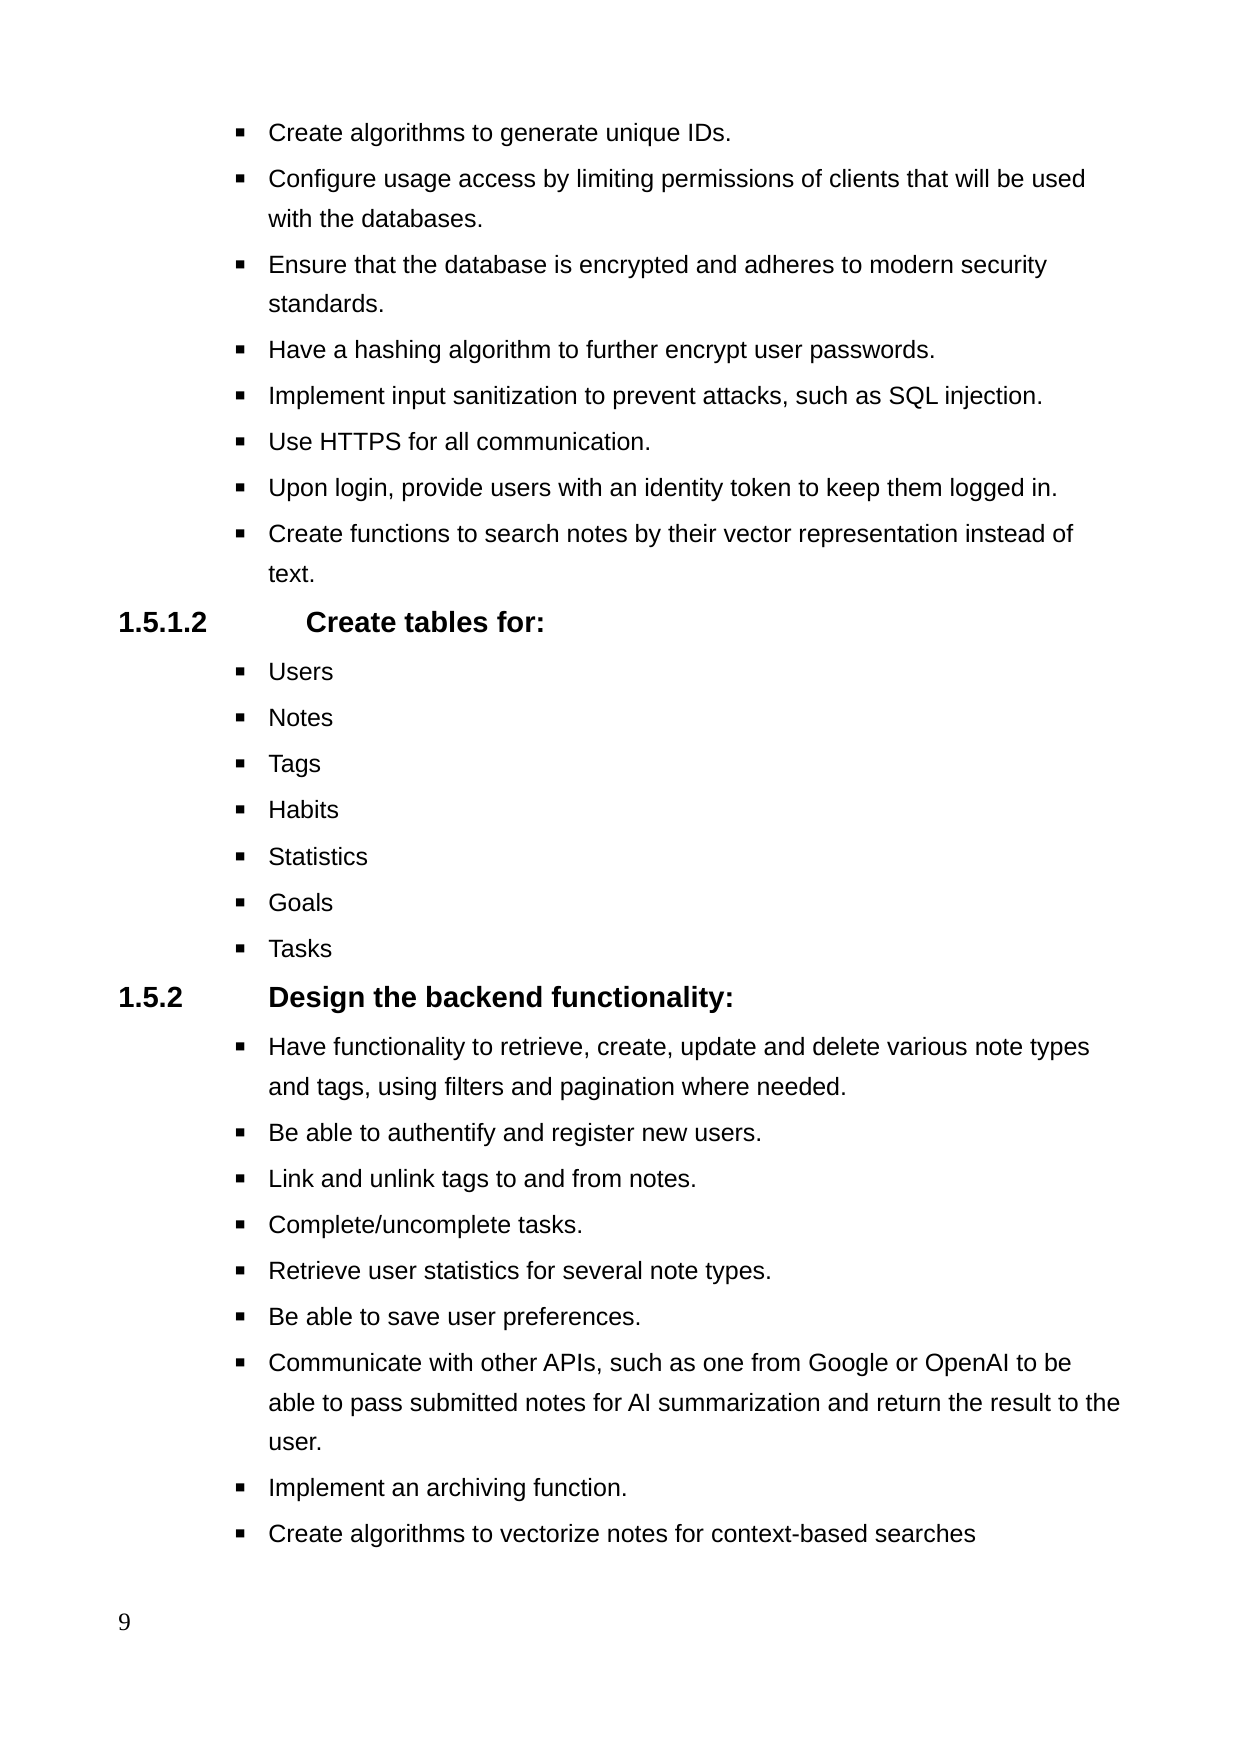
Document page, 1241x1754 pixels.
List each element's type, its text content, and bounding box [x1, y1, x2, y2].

list Design the backend functionality: [118, 980, 1122, 1013]
list Create algorithms to generate unique IDs. [231, 118, 1122, 147]
list Create algorithms to vectorize notes for context-based searches [231, 1519, 1122, 1587]
list Create tables for: [118, 605, 1122, 638]
list Retrieve user statistics for several note types. [231, 1256, 1122, 1285]
list Implement input sanitization to prevent attacks, such as SQL injection. [231, 381, 1122, 410]
list Use HTTPS for all communication. [231, 427, 1122, 456]
list Configure usage access by limiting permissions of clients that will be used with the databases. [231, 164, 1122, 233]
list Tasks [231, 934, 1122, 962]
list Have functionality to retrieve, create, update and delete various note types and tags, using filters and pagination where needed. [231, 1032, 1122, 1101]
list Be able to authentify and register new users. [231, 1118, 1122, 1147]
list Have a hashing algorithm to further encrypt user passwords. [231, 335, 1122, 364]
list Link and unlink tags to and from notes. [231, 1164, 1122, 1193]
list Create functions to search notes by their vector representation instead of text. [231, 519, 1122, 588]
list Implement an archiving function. [231, 1473, 1122, 1502]
list Tags [231, 749, 1122, 778]
list Notes [231, 703, 1122, 732]
list Habits [231, 796, 1122, 824]
list Complete/uncomplete tasks. [231, 1210, 1122, 1239]
list Upon login, provide users with an identity token to keep them logged in. [231, 473, 1122, 502]
list Ensure that the database is encrypted and adheres to modern security standards. [231, 250, 1122, 318]
list Be able to save user preferences. [231, 1302, 1122, 1331]
list Users [231, 657, 1122, 686]
list Communicate with other APIs, such as one from Google or OpenAI to be able to pass submitted notes for AI summarization and return the result to the user. [231, 1348, 1122, 1456]
list Goals [231, 888, 1122, 916]
list Statistics [231, 842, 1122, 870]
